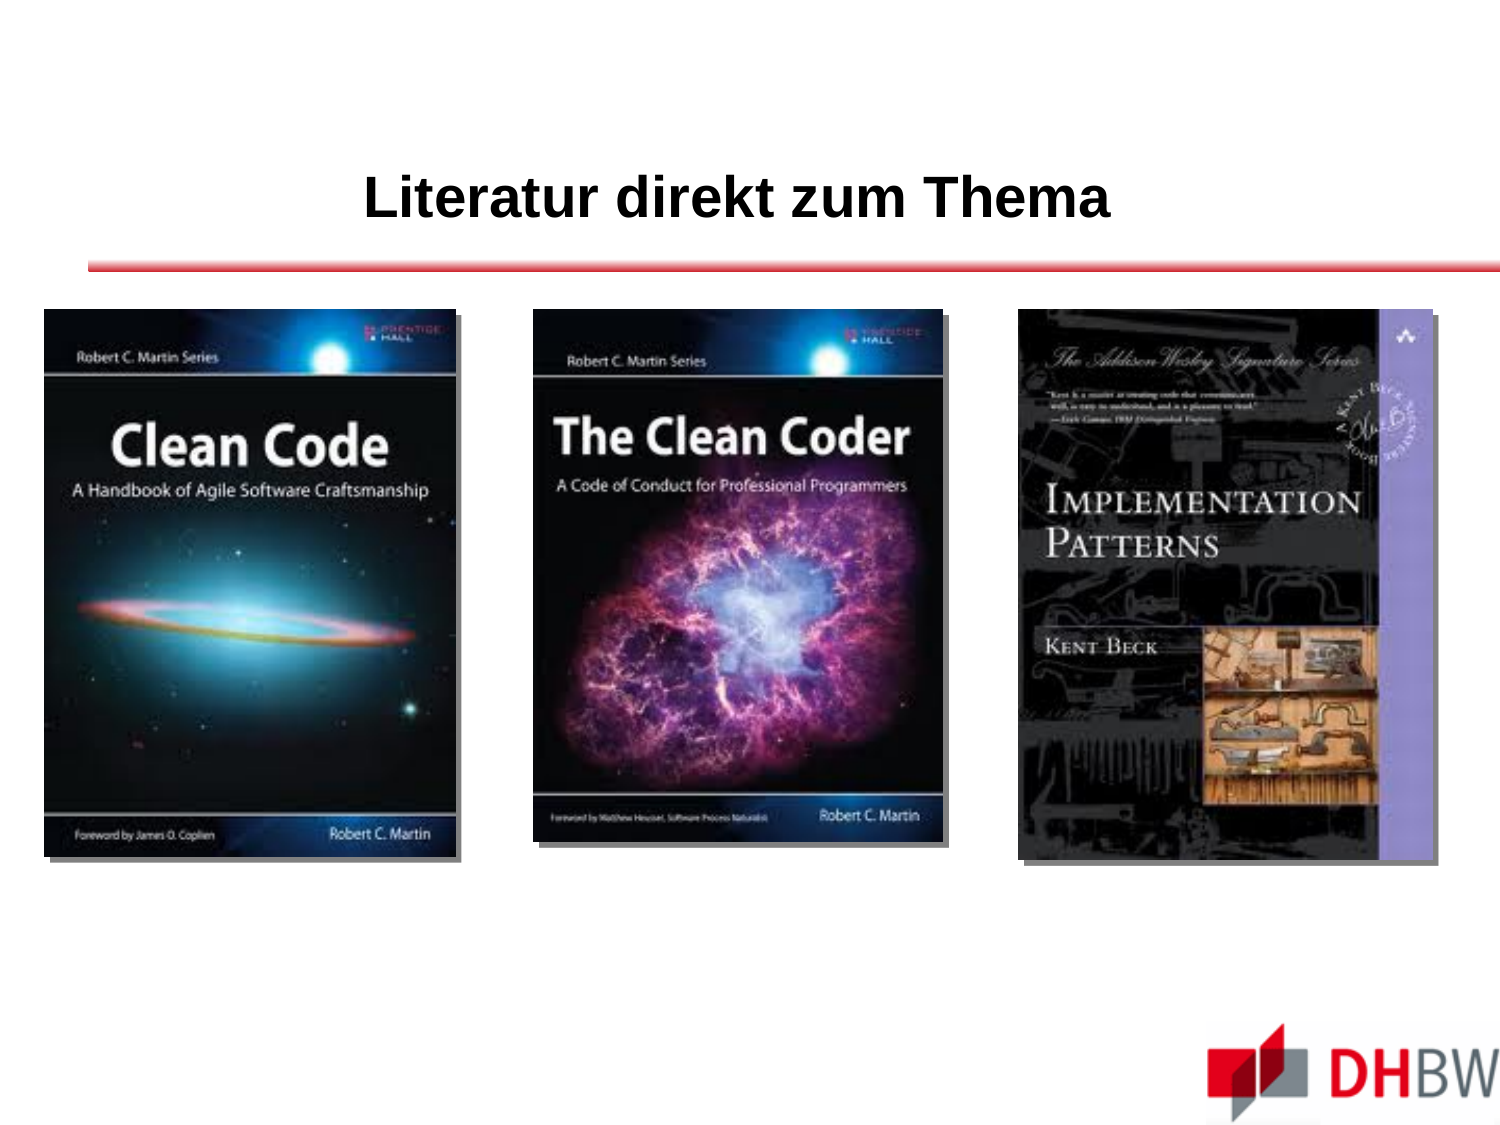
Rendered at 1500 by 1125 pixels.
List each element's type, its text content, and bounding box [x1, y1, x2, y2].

title Literatur direkt zum Thema [99, 99, 1375, 288]
picture [533, 309, 943, 842]
picture [1018, 309, 1433, 860]
picture [44, 309, 456, 857]
picture [1206, 1021, 1500, 1125]
